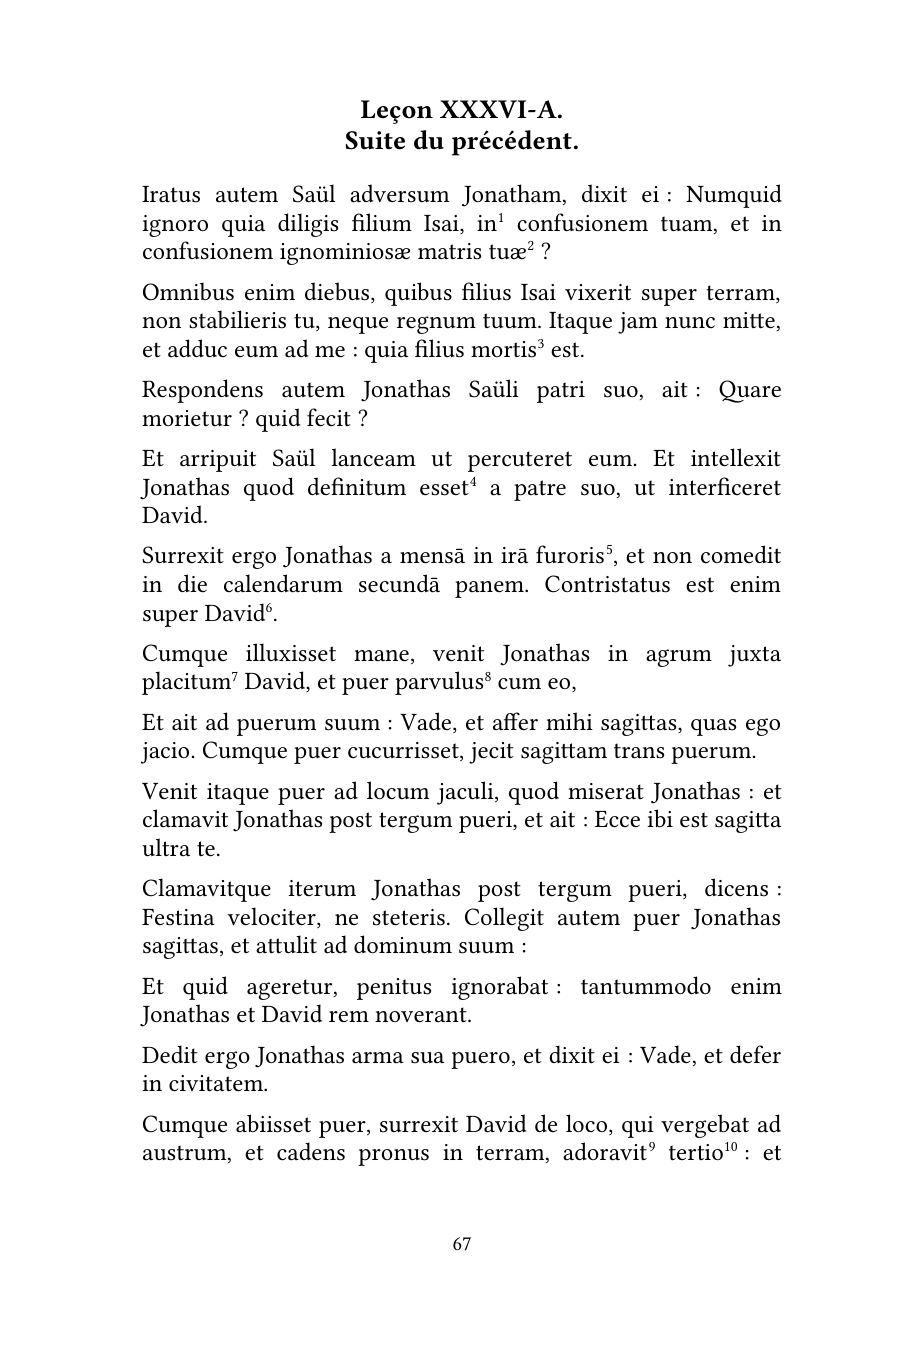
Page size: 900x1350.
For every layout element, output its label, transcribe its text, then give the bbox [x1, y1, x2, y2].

text Respondens autem Jonathas Saüli patri suo, ait : Quare morietur ? quid fecit ? [142, 375, 782, 432]
text Venit itaque puer ad locum jaculi, quod miserat Jonathas : et clamavit Jonathas post tergum pueri, et ait : Ecce ibi est sagitta ultra te. [142, 777, 782, 862]
text Surrexit ergo Jonathas a mensā in irā furoris5, et non comedit in die calendarum secundā panem. Contristatus est enim super David6. [142, 541, 782, 627]
text Clamavitque iterum Jonathas post tergum pueri, dicens : Festina velociter, ne steteris. Collegit autem puer Jonathas sagittas, et attulit ad dominum suum : [142, 874, 782, 960]
text Omnibus enim diebus, quibus filius Isai vixerit super terram, non stabilieris tu, neque regnum tuum. Itaque jam nunc mitte, et adduc eum ad me : quia filius mortis3 est. [142, 277, 782, 363]
text Cumque illuxisset mane, venit Jonathas in agrum juxta placitum7 David, et puer parvulus8 cum eo, [142, 639, 782, 696]
text Leçon XXXVI-A. Suite du précédent. [142, 94, 782, 156]
text Et arripuit Saül lanceam ut percuteret eum. Et intellexit Jonathas quod definitum esset4 a patre suo, ut interficeret David. [142, 444, 782, 529]
text Et quid ageretur, penitus ignorabat : tantummodo enim Jonathas et David rem noverant. [142, 972, 782, 1029]
text Iratus autem Saül adversum Jonatham, dixit ei : Numquid ignoro quia diligis filium Isai, in1 confusionem tuam, et in confusionem ignominiosæ matris tuæ2 ? [142, 180, 782, 266]
text Dedit ergo Jonathas arma sua puero, et dixit ei : Vade, et defer in civitatem. [142, 1041, 782, 1098]
text Et ait ad puerum suum : Vade, et affer mihi sagittas, quas ego jacio. Cumque puer cucurrisset, jecit sagittam trans puerum. [142, 708, 782, 765]
text Cumque abiisset puer, surrexit David de loco, qui vergebat ad austrum, et cadens pronus in terram, adoravit9 tertio10 : et [142, 1110, 782, 1167]
